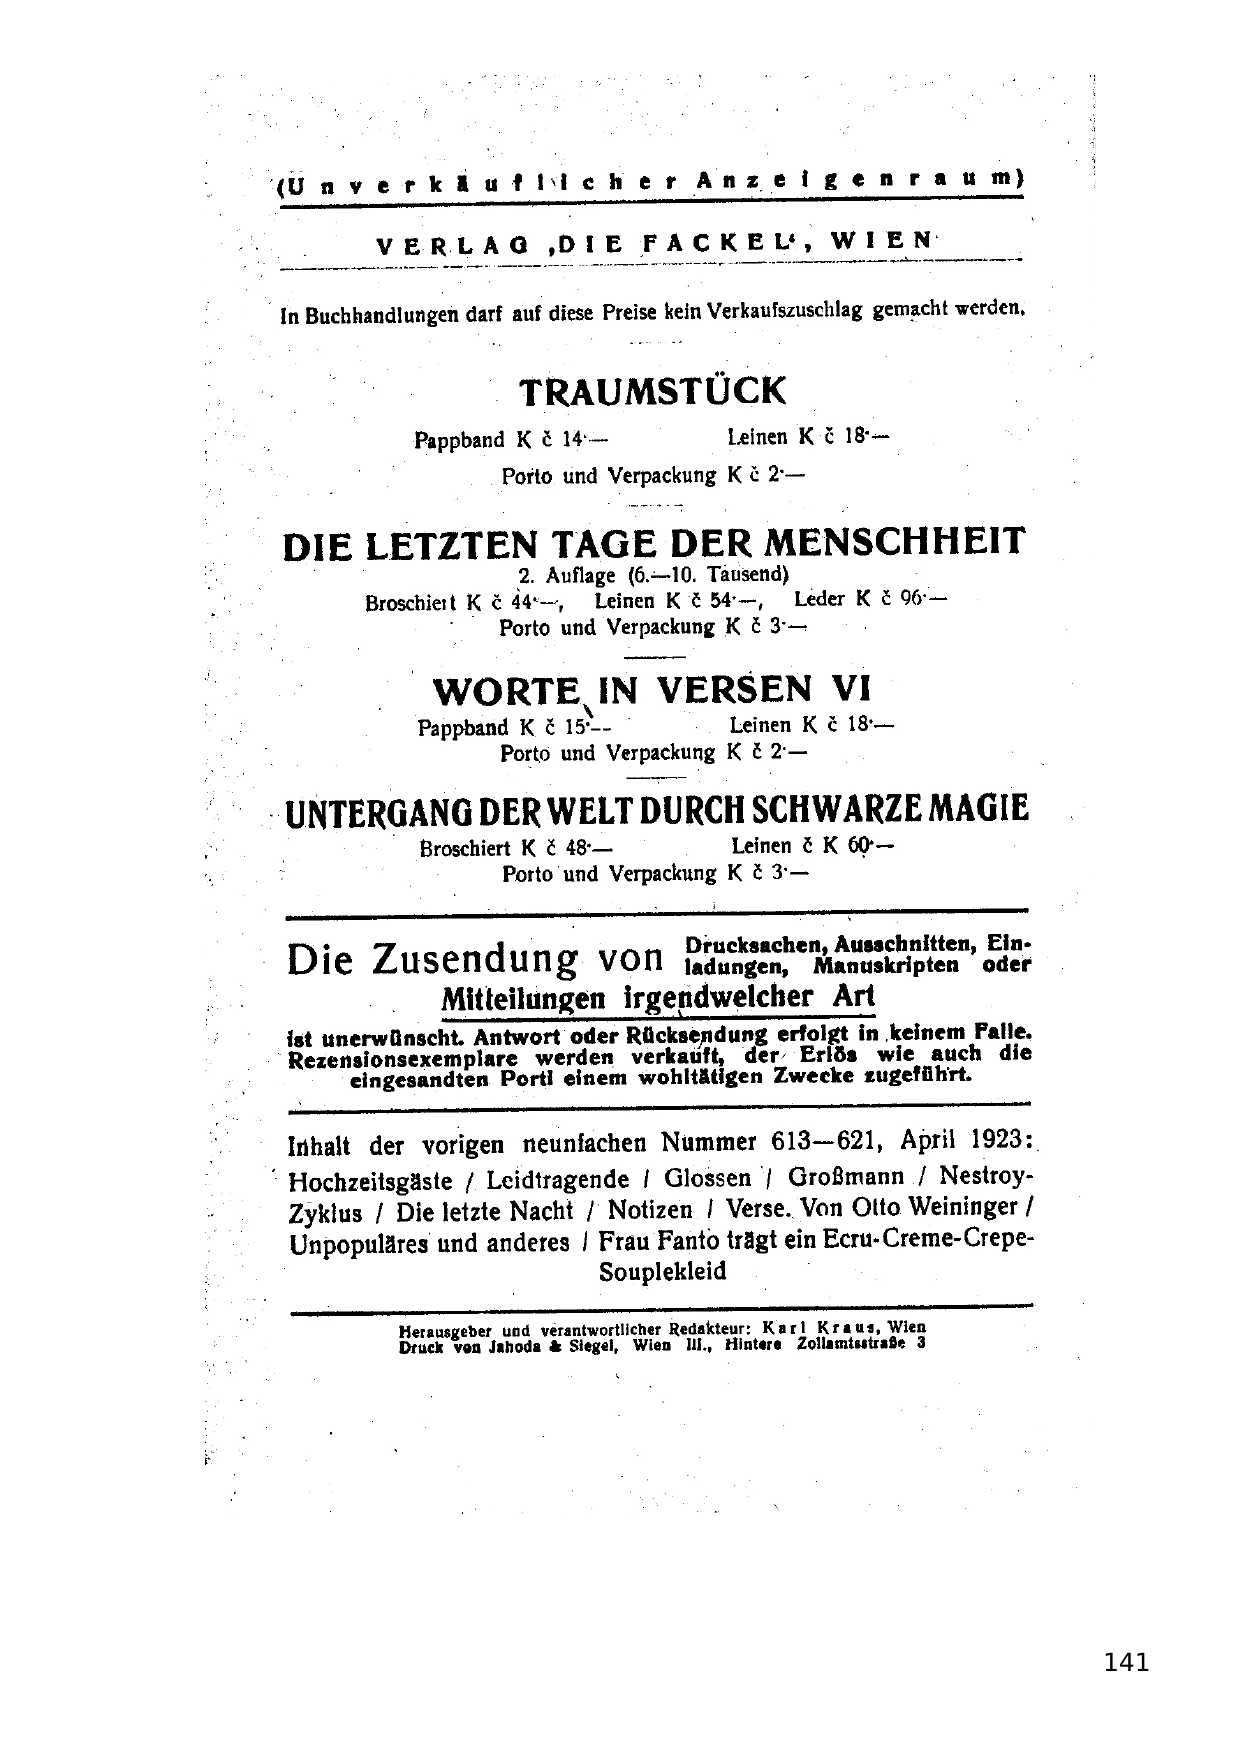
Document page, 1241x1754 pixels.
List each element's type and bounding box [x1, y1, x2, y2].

picture [205, 75, 1096, 1515]
